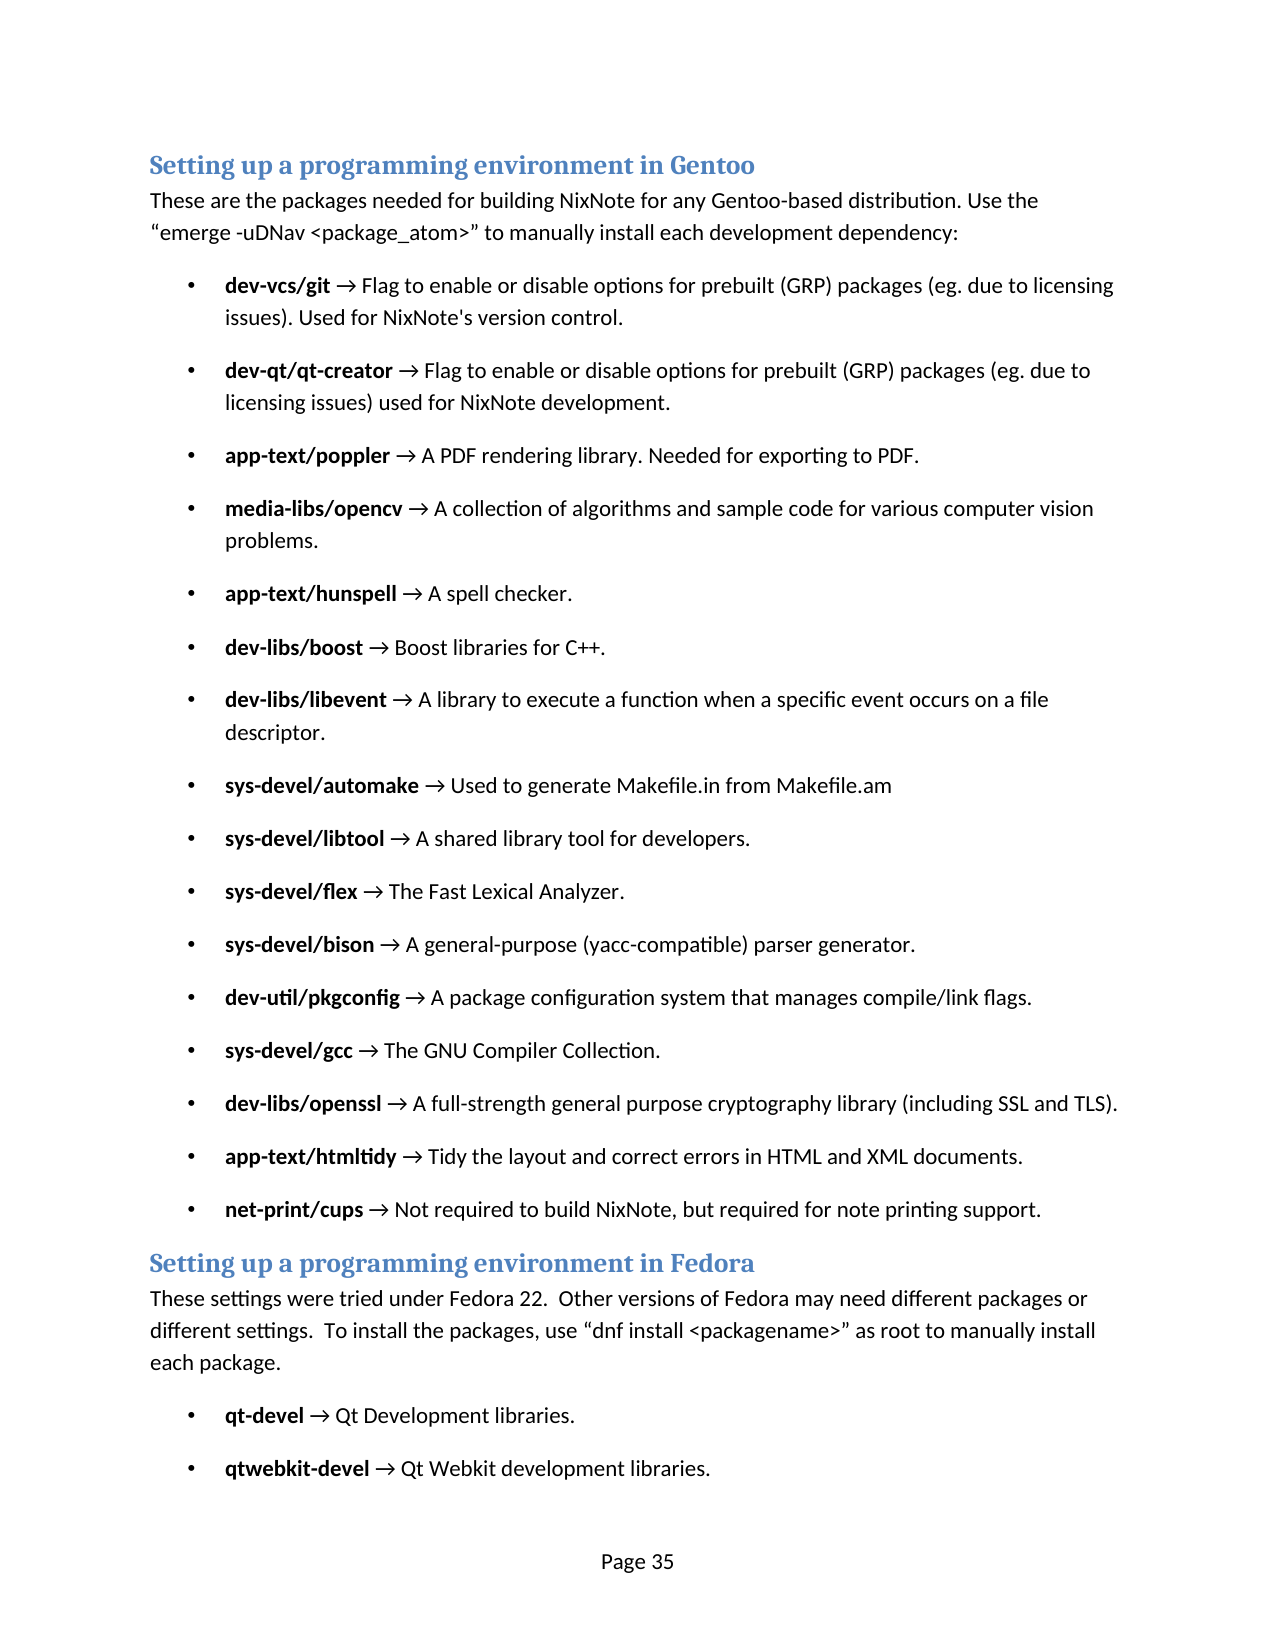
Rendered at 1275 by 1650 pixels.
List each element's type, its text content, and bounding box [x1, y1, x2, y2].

list app-text/poppler → A PDF rendering library. Needed for exporting to PDF. [187, 441, 1125, 469]
list sys-devel/gcc → The GNU Compiler Collection. [187, 1036, 1125, 1064]
list media-libs/opencv → A collection of algorithms and sample code for various computer vision problems. [187, 494, 1125, 554]
subtitle Setting up a programming environment in Fedora [150, 1248, 1125, 1279]
list dev-libs/boost → Boost libraries for C++. [187, 633, 1125, 661]
list dev-qt/qt-creator → Flag to enable or disable options for prebuilt (GRP) packages (eg. due to licensing issues) used for NixNote development. [187, 356, 1125, 416]
list sys-devel/libtool → A shared library tool for developers. [187, 824, 1125, 852]
list sys-devel/automake → Used to generate Makefile.in from Makefile.am [187, 771, 1125, 799]
list app-text/hunspell → A spell checker. [187, 579, 1125, 608]
list sys-devel/bison → A general-purpose (yacc-compatible) parser generator. [187, 930, 1125, 958]
list net-print/cups → Not required to build NixNote, but required for note printing support. [187, 1195, 1125, 1223]
list qtwebkit-devel → Qt Webkit development libraries. [187, 1454, 1125, 1482]
list dev-libs/openssl → A full-strength general purpose cryptography library (including SSL and TLS). [187, 1089, 1125, 1117]
subtitle Setting up a programming environment in Gentoo [150, 150, 1125, 181]
text These settings were tried under Fedora 22. Other versions of Fedora may need different packages or different settings. To install the packages, use “dnf install <packagename>” as root to manually install each package. [150, 1284, 1125, 1376]
text These are the packages needed for building NixNote for any Gentoo-based distribution. Use the “emerge -uDNav <package_atom>” to manually install each development dependency: [150, 186, 1125, 246]
list qt-devel → Qt Development libraries. [187, 1401, 1125, 1429]
list app-text/htmltidy → Tidy the layout and correct errors in HTML and XML documents. [187, 1142, 1125, 1170]
list dev-vcs/git → Flag to enable or disable options for prebuilt (GRP) packages (eg. due to licensing issues). Used for NixNote's version control. [187, 271, 1125, 331]
list dev-util/pkgconfig → A package configuration system that manages compile/link flags. [187, 983, 1125, 1011]
list dev-libs/libevent → A library to execute a function when a specific event occurs on a file descriptor. [187, 686, 1125, 746]
list sys-devel/flex → The Fast Lexical Analyzer. [187, 877, 1125, 905]
